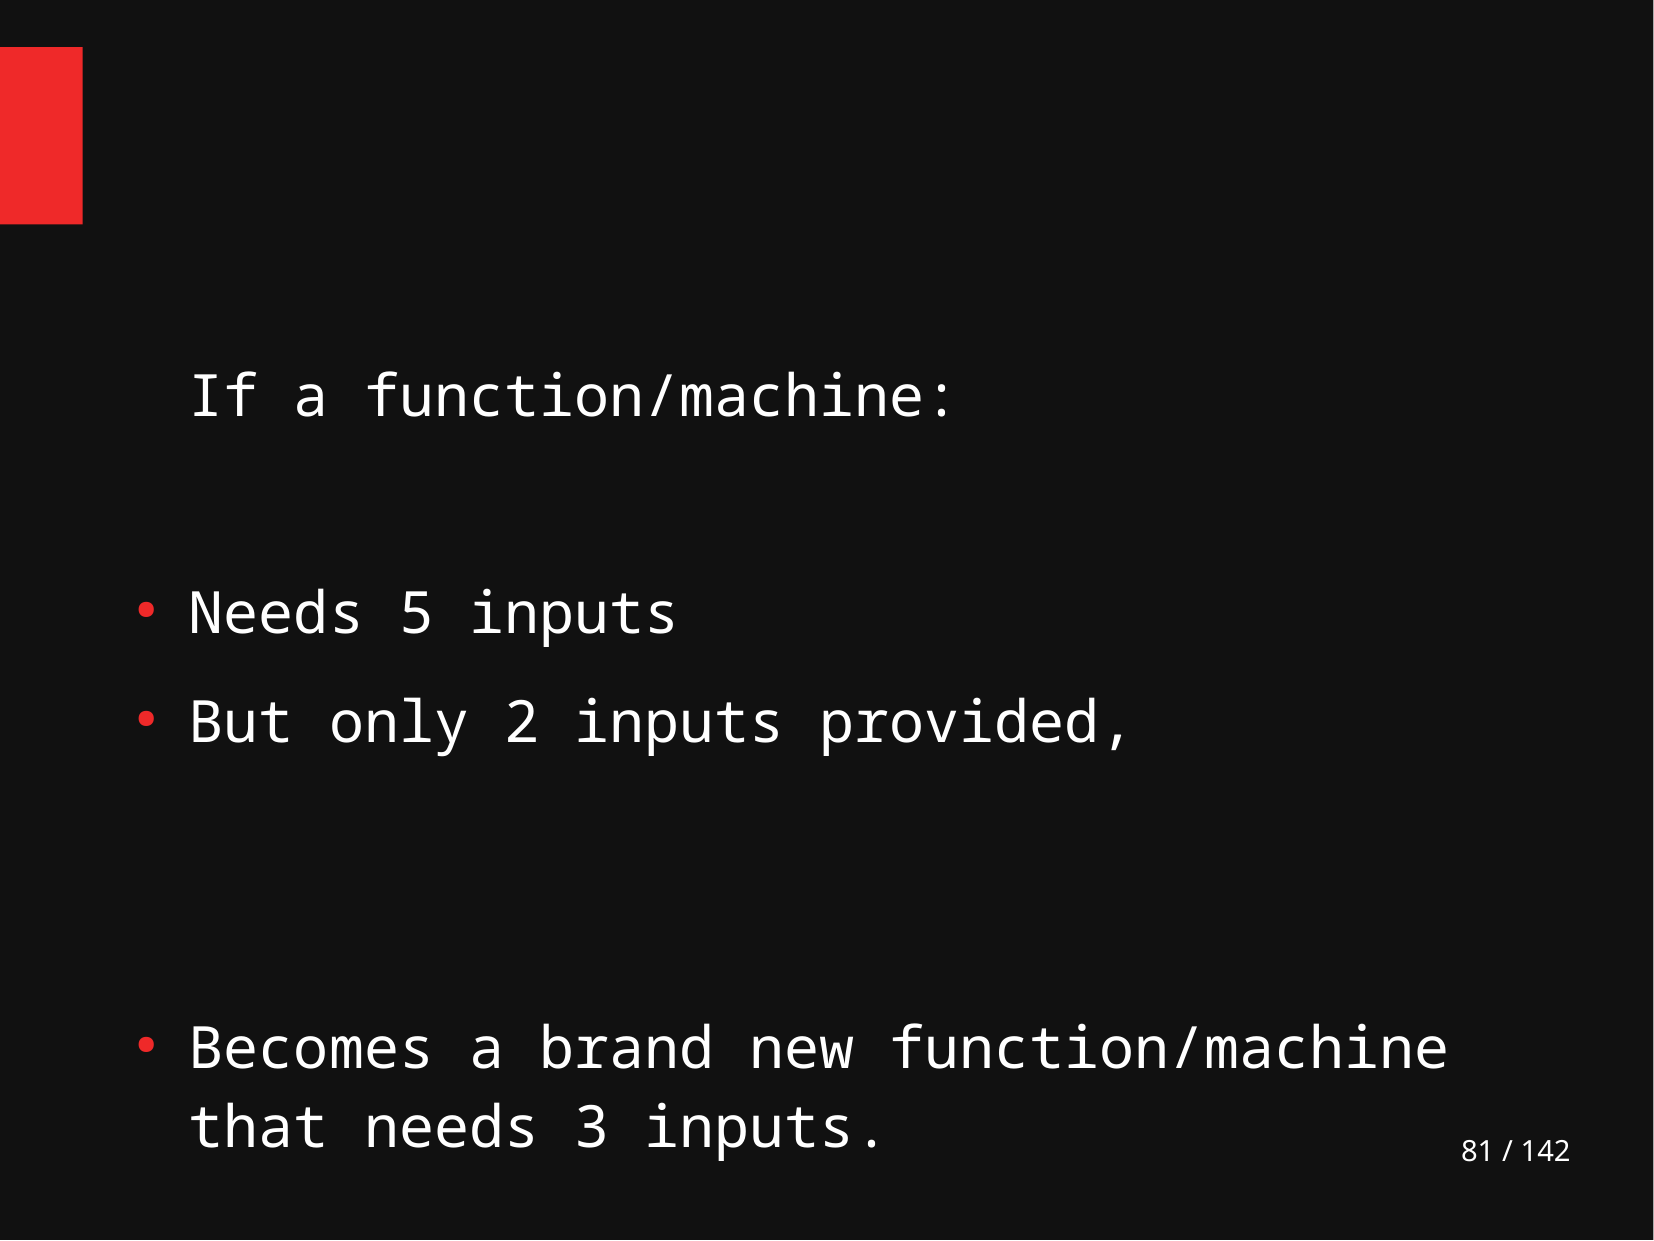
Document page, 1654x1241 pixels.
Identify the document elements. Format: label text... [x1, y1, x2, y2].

list If a function/machine: Needs 5 inputs But only 2 inputs provided, Becomes a brand new function/machine that needs 3 inputs. [118, 354, 1536, 1074]
